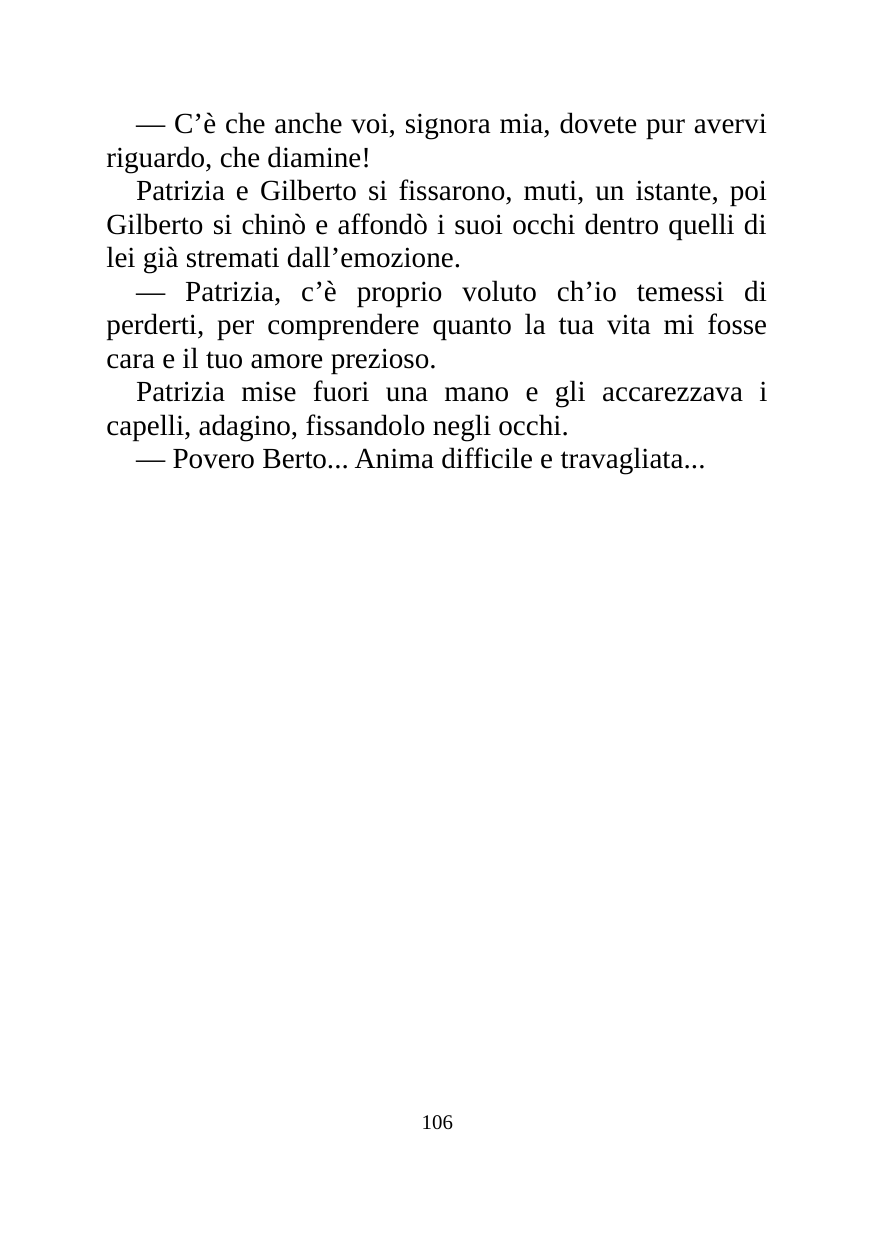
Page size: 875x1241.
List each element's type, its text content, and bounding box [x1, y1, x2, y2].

text — Povero Berto... Anima difficile e travagliata... [106, 442, 768, 475]
text Patrizia mise fuori una mano e gli accarezzava i capelli, adagino, fissandolo negli occhi. [106, 374, 768, 442]
text — Patrizia, c’è proprio voluto ch’io temessi di perderti, per comprendere quanto la tua vita mi fosse cara e il tuo amore prezioso. [106, 274, 768, 374]
text Patrizia e Gilberto si fissarono, muti, un istante, poi Gilberto si chinò e affondò i suoi occhi dentro quelli di lei già stremati dall’emozione. [106, 173, 768, 274]
text — C’è che anche voi, signora mia, dovete pur avervi riguardo, che diamine! [106, 106, 768, 173]
